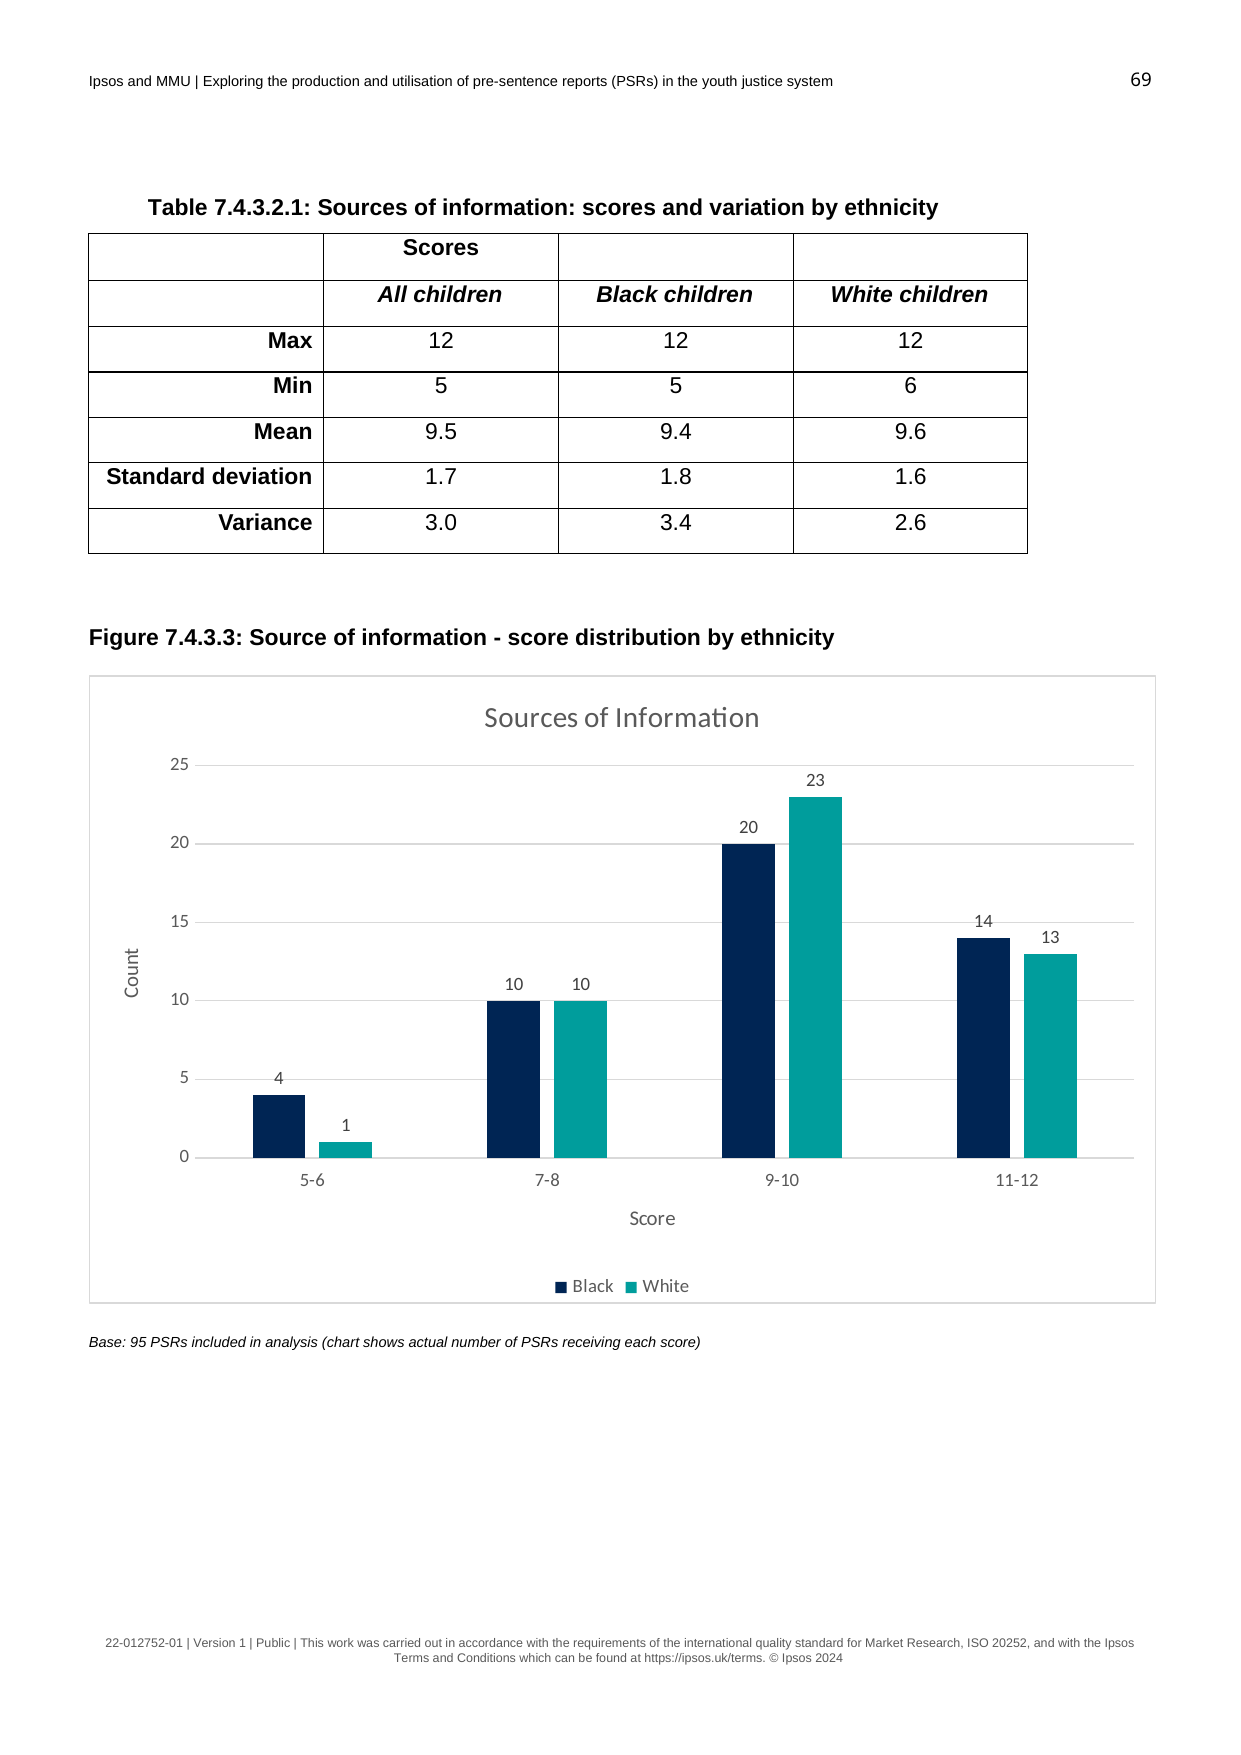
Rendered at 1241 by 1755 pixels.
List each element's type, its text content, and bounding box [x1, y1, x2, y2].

table_cell 5 [324, 373, 558, 417]
table_cell Variance [89, 509, 323, 553]
table_cell Mean [89, 418, 323, 462]
table_cell Max [89, 327, 323, 371]
table_cell 1.7 [324, 463, 558, 508]
table_cell 12 [559, 327, 793, 371]
table_cell 9.6 [794, 418, 1027, 462]
table_cell 12 [324, 327, 558, 371]
table_header [559, 234, 793, 280]
table_cell All children [324, 281, 558, 326]
table_cell 1.6 [794, 463, 1027, 508]
table_cell Black children [559, 281, 793, 326]
table_cell White children [794, 281, 1027, 326]
table_cell Standard deviation [89, 463, 323, 508]
table_cell Min [89, 373, 323, 417]
table_header [89, 234, 323, 280]
table_cell 3.4 [559, 509, 793, 553]
table_cell 6 [794, 373, 1027, 417]
table_cell 1.8 [559, 463, 793, 508]
list Sources of information: scores and variation by ethnicity [148, 194, 1152, 221]
table_cell [89, 281, 323, 326]
table_cell 3.0 [324, 509, 558, 553]
table_cell 9.4 [559, 418, 793, 462]
text Base: 95 PSRs included in analysis (chart shows actual number of PSRs receiving each score) [89, 1334, 1152, 1351]
table_cell 9.5 [324, 418, 558, 462]
table_header Scores [324, 234, 558, 280]
table_cell 5 [559, 373, 793, 417]
table_cell 2.6 [794, 509, 1027, 553]
table_header [794, 234, 1027, 280]
list Source of information - score distribution by ethnicity [89, 624, 1152, 650]
table_cell 12 [794, 327, 1027, 371]
